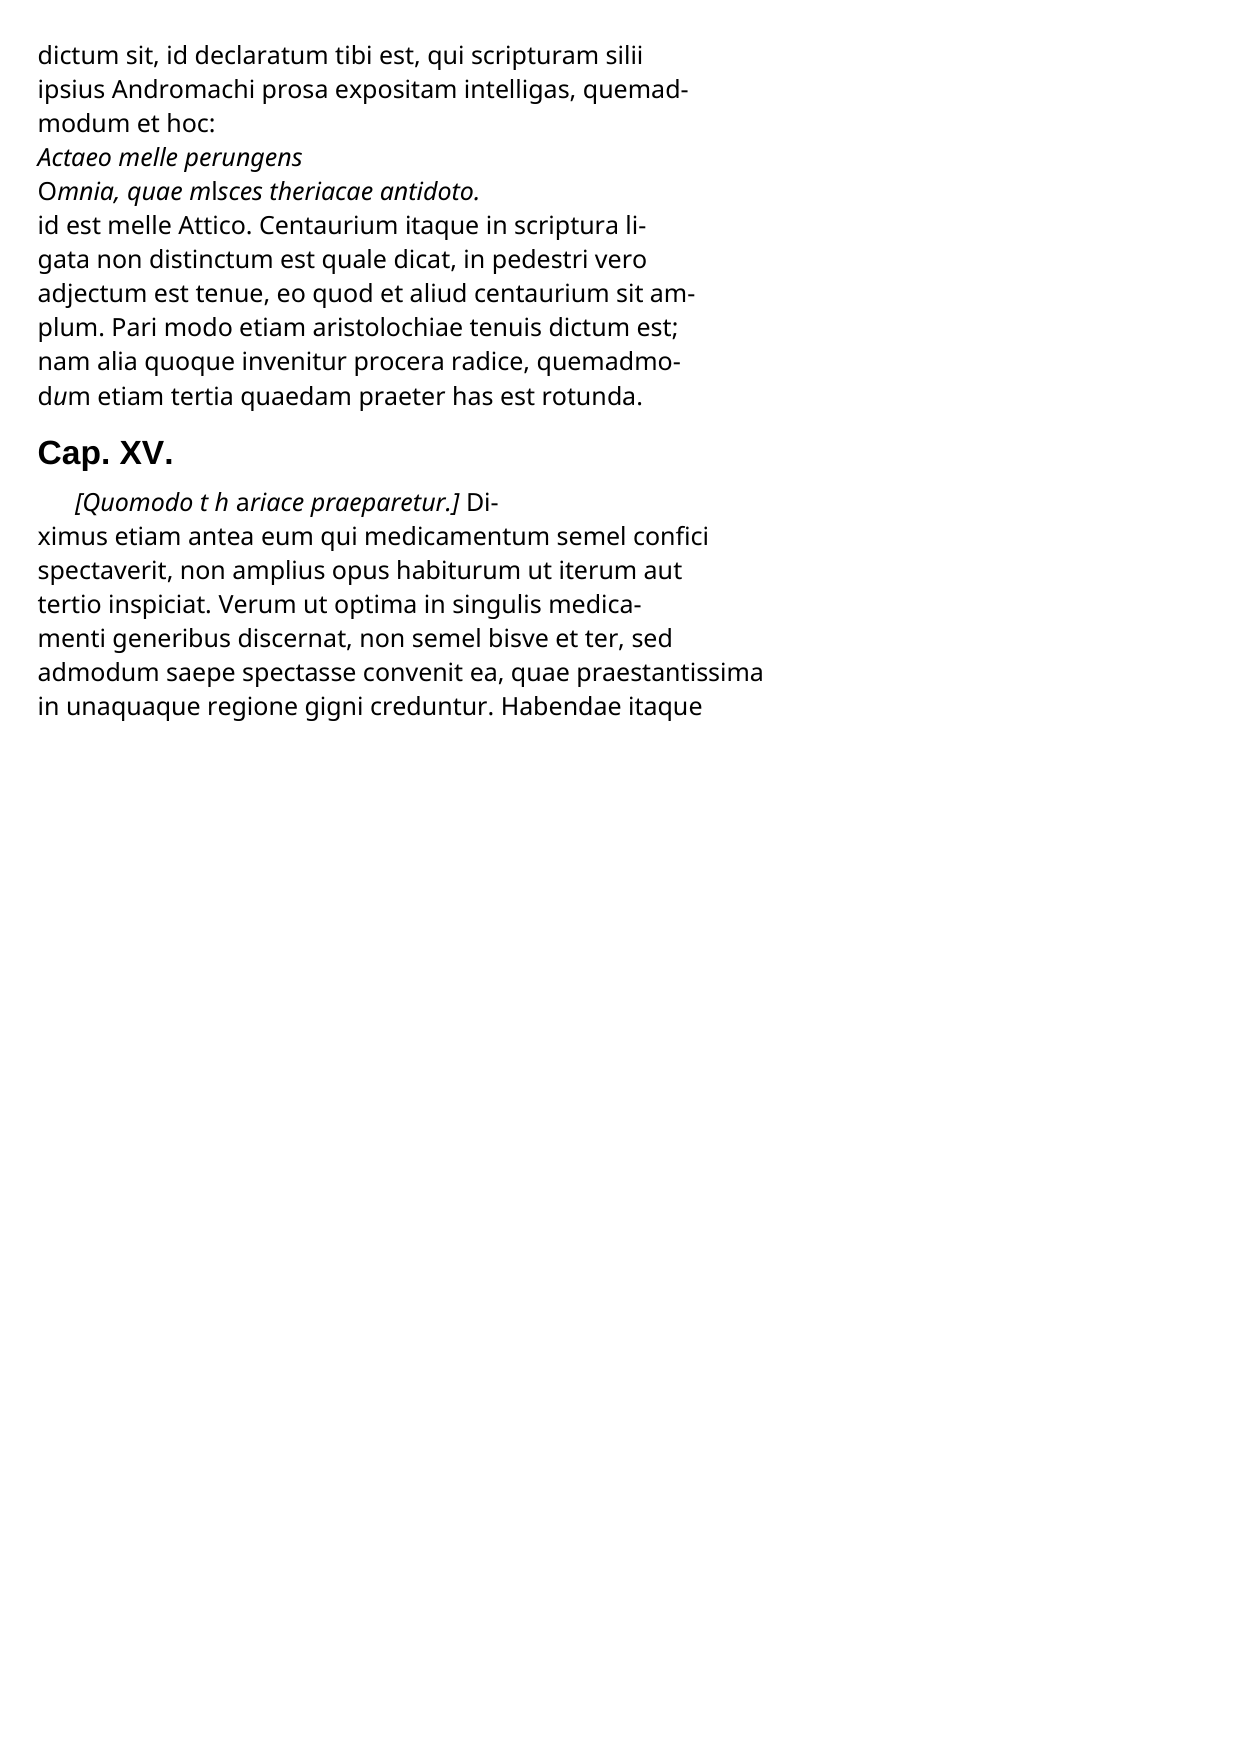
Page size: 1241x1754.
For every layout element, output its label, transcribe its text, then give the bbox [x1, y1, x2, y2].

text Omnia, quae mlsces theriacae antidoto. [37, 174, 1203, 208]
text id est melle Attico. Centaurium itaque in scriptura li- gata non distinctum est quale dicat, in pedestri vero adjectum est tenue, eo quod et aliud centaurium sit am- plum. Pari modo etiam aristolochiae tenuis dictum est; nam alia quoque invenitur procera radice, quemadmo- dum etiam tertia quaedam praeter has est rotunda. [37, 208, 1203, 412]
text dictum sit, id declaratum tibi est, qui scripturam silii ipsius Andromachi prosa expositam intelligas, quemad- modum et hoc: [37, 37, 1203, 140]
subtitle Cap. XV. [37, 433, 1203, 472]
text Actaeo melle perungens [37, 140, 1203, 174]
text [Quomodo t h ariace praeparetur.] Di- ximus etiam antea eum qui medicamentum semel confici spectaverit, non amplius opus habiturum ut iterum aut tertio inspiciat. Verum ut optima in singulis medica- menti generibus discernat, non semel bisve et ter, sed admodum saepe spectasse convenit ea, quae praestantissima in unaquaque regione gigni creduntur. Habendae itaque [37, 484, 1203, 723]
